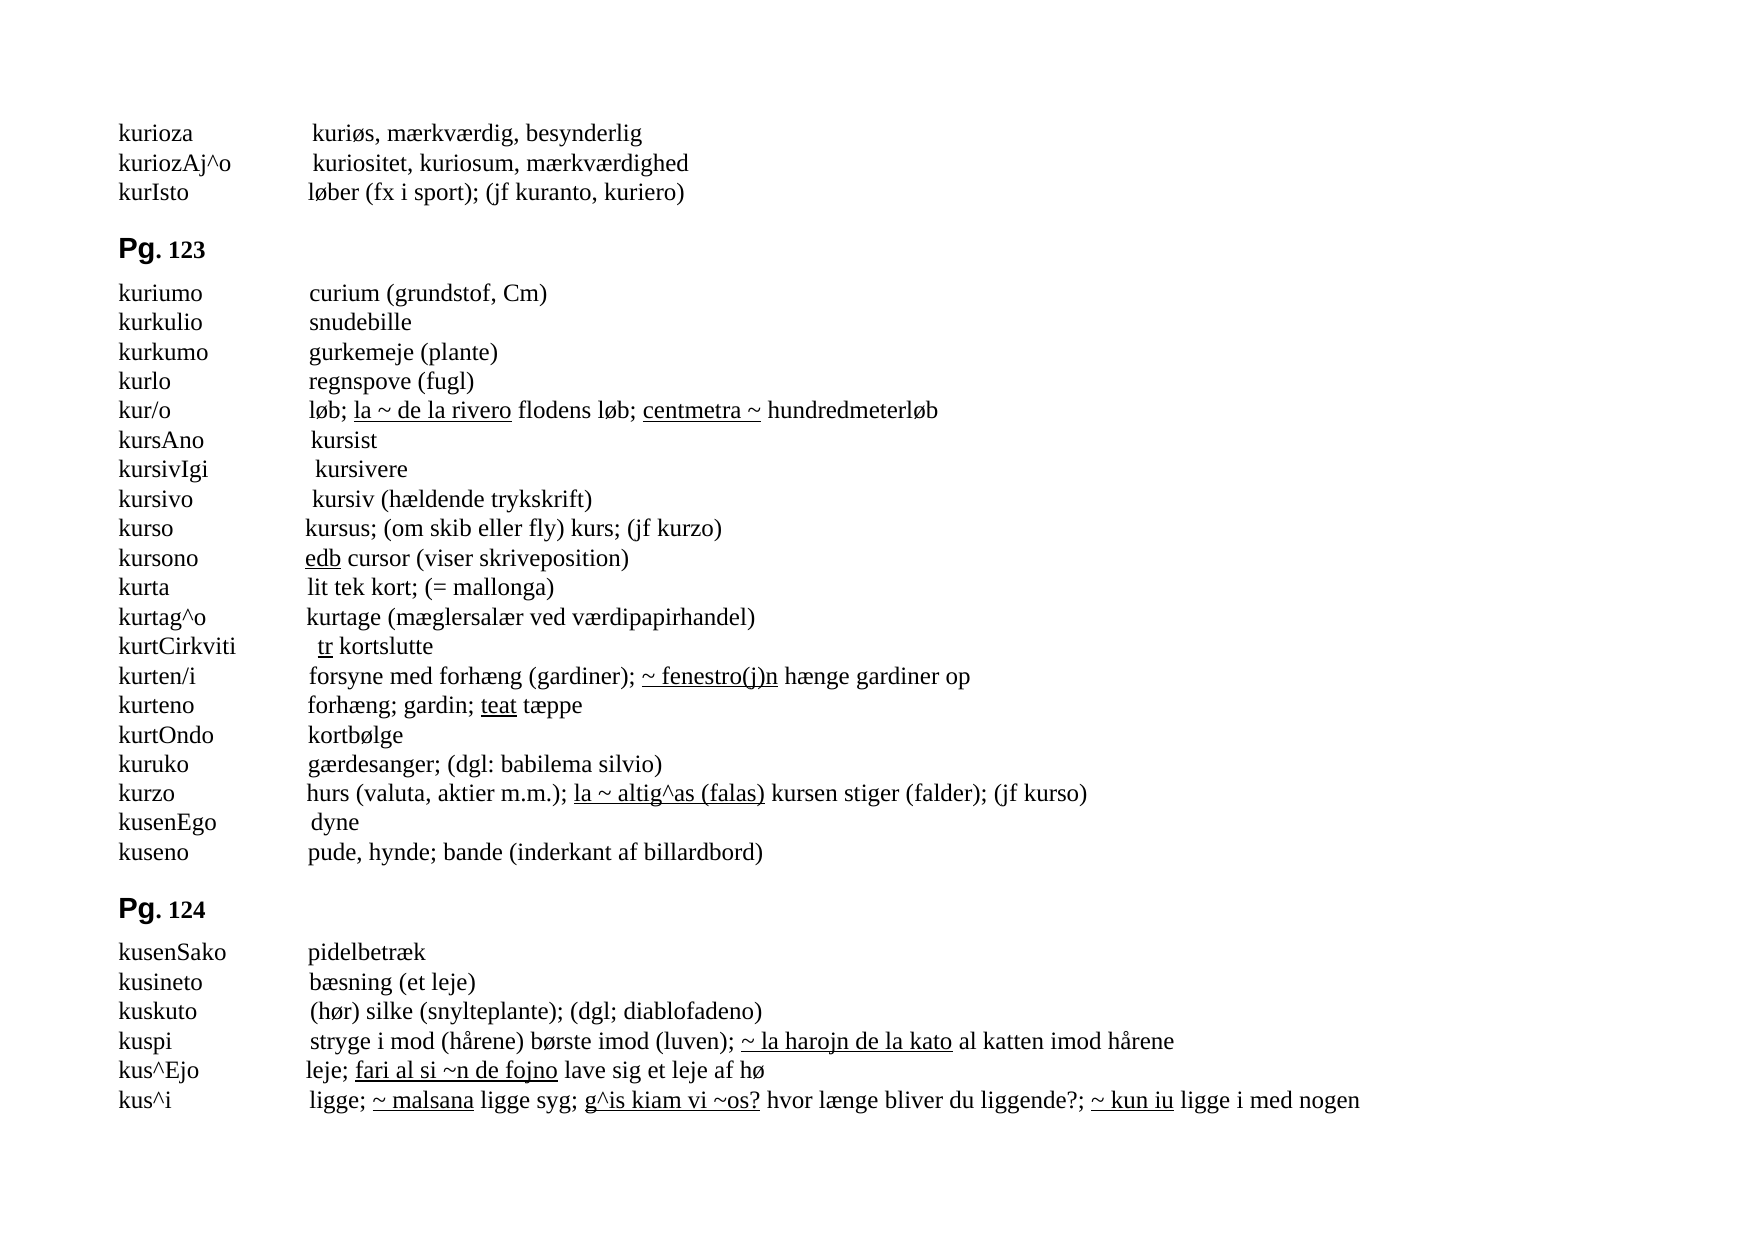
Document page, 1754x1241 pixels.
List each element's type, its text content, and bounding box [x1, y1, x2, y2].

text kurso kursus; (om skib eller fly) kurs; (jf kurzo) [118, 513, 1636, 543]
text kus^Ejo leje; fari al si ~n de fojno lave sig et leje af hø [118, 1055, 1636, 1085]
text kurkumo gurkemeje (plante) [118, 337, 1636, 366]
text kursivIgi kursivere [118, 454, 1636, 484]
text kursono edb cursor (viser skriveposition) [118, 543, 1636, 572]
text kurkulio snudebille [118, 307, 1636, 337]
text kurta lit tek kort; (= mallonga) [118, 572, 1636, 602]
text kurten/i forsyne med forhæng (gardiner); ~ fenestro(j)n hænge gardiner op [118, 661, 1636, 690]
text kursAno kursist [118, 425, 1636, 454]
text kuskuto (hør) silke (snylteplante); (dgl; diablofadeno) [118, 996, 1636, 1026]
text kurtag^o kurtage (mæglersalær ved værdipapirhandel) [118, 602, 1636, 631]
text kurIsto løber (fx i sport); (jf kuranto, kuriero) [118, 177, 1636, 207]
text kurteno forhæng; gardin; teat tæppe [118, 690, 1636, 720]
text kurlo regnspove (fugl) [118, 366, 1636, 396]
text kurzo hurs (valuta, aktier m.m.); la ~ altig^as (falas) kursen stiger (falder); (jf kurso) [118, 778, 1636, 807]
text kusineto bæsning (et leje) [118, 967, 1636, 996]
text kuseno pude, hynde; bande (inderkant af billardbord) [118, 837, 1636, 866]
text kuriumo curium (grundstof, Cm) [118, 278, 1636, 307]
text kuruko gærdesanger; (dgl: babilema silvio) [118, 749, 1636, 778]
text kusenSako pidelbetræk [118, 937, 1636, 967]
text kuspi stryge i mod (hårene) børste imod (luven); ~ la harojn de la kato al katten imod hårene [118, 1026, 1636, 1055]
subtitle Pg. 124 [118, 891, 1636, 925]
text kur/o løb; la ~ de la rivero flodens løb; centmetra ~ hundredmeterløb [118, 396, 1636, 425]
text kuriozAj^o kuriositet, kuriosum, mærkværdighed [118, 148, 1636, 177]
text kursivo kursiv (hældende trykskrift) [118, 484, 1636, 513]
text kurioza kuriøs, mærkværdig, besynderlig [118, 118, 1636, 148]
text kusenEgo dyne [118, 807, 1636, 837]
text kurtOndo kortbølge [118, 720, 1636, 749]
subtitle Pg. 123 [118, 232, 1636, 265]
text kurtCirkviti tr kortslutte [118, 631, 1636, 661]
text kus^i ligge; ~ malsana ligge syg; g^is kiam vi ~os? hvor længe bliver du liggende?; ~ kun iu ligge i med nogen [118, 1085, 1636, 1114]
